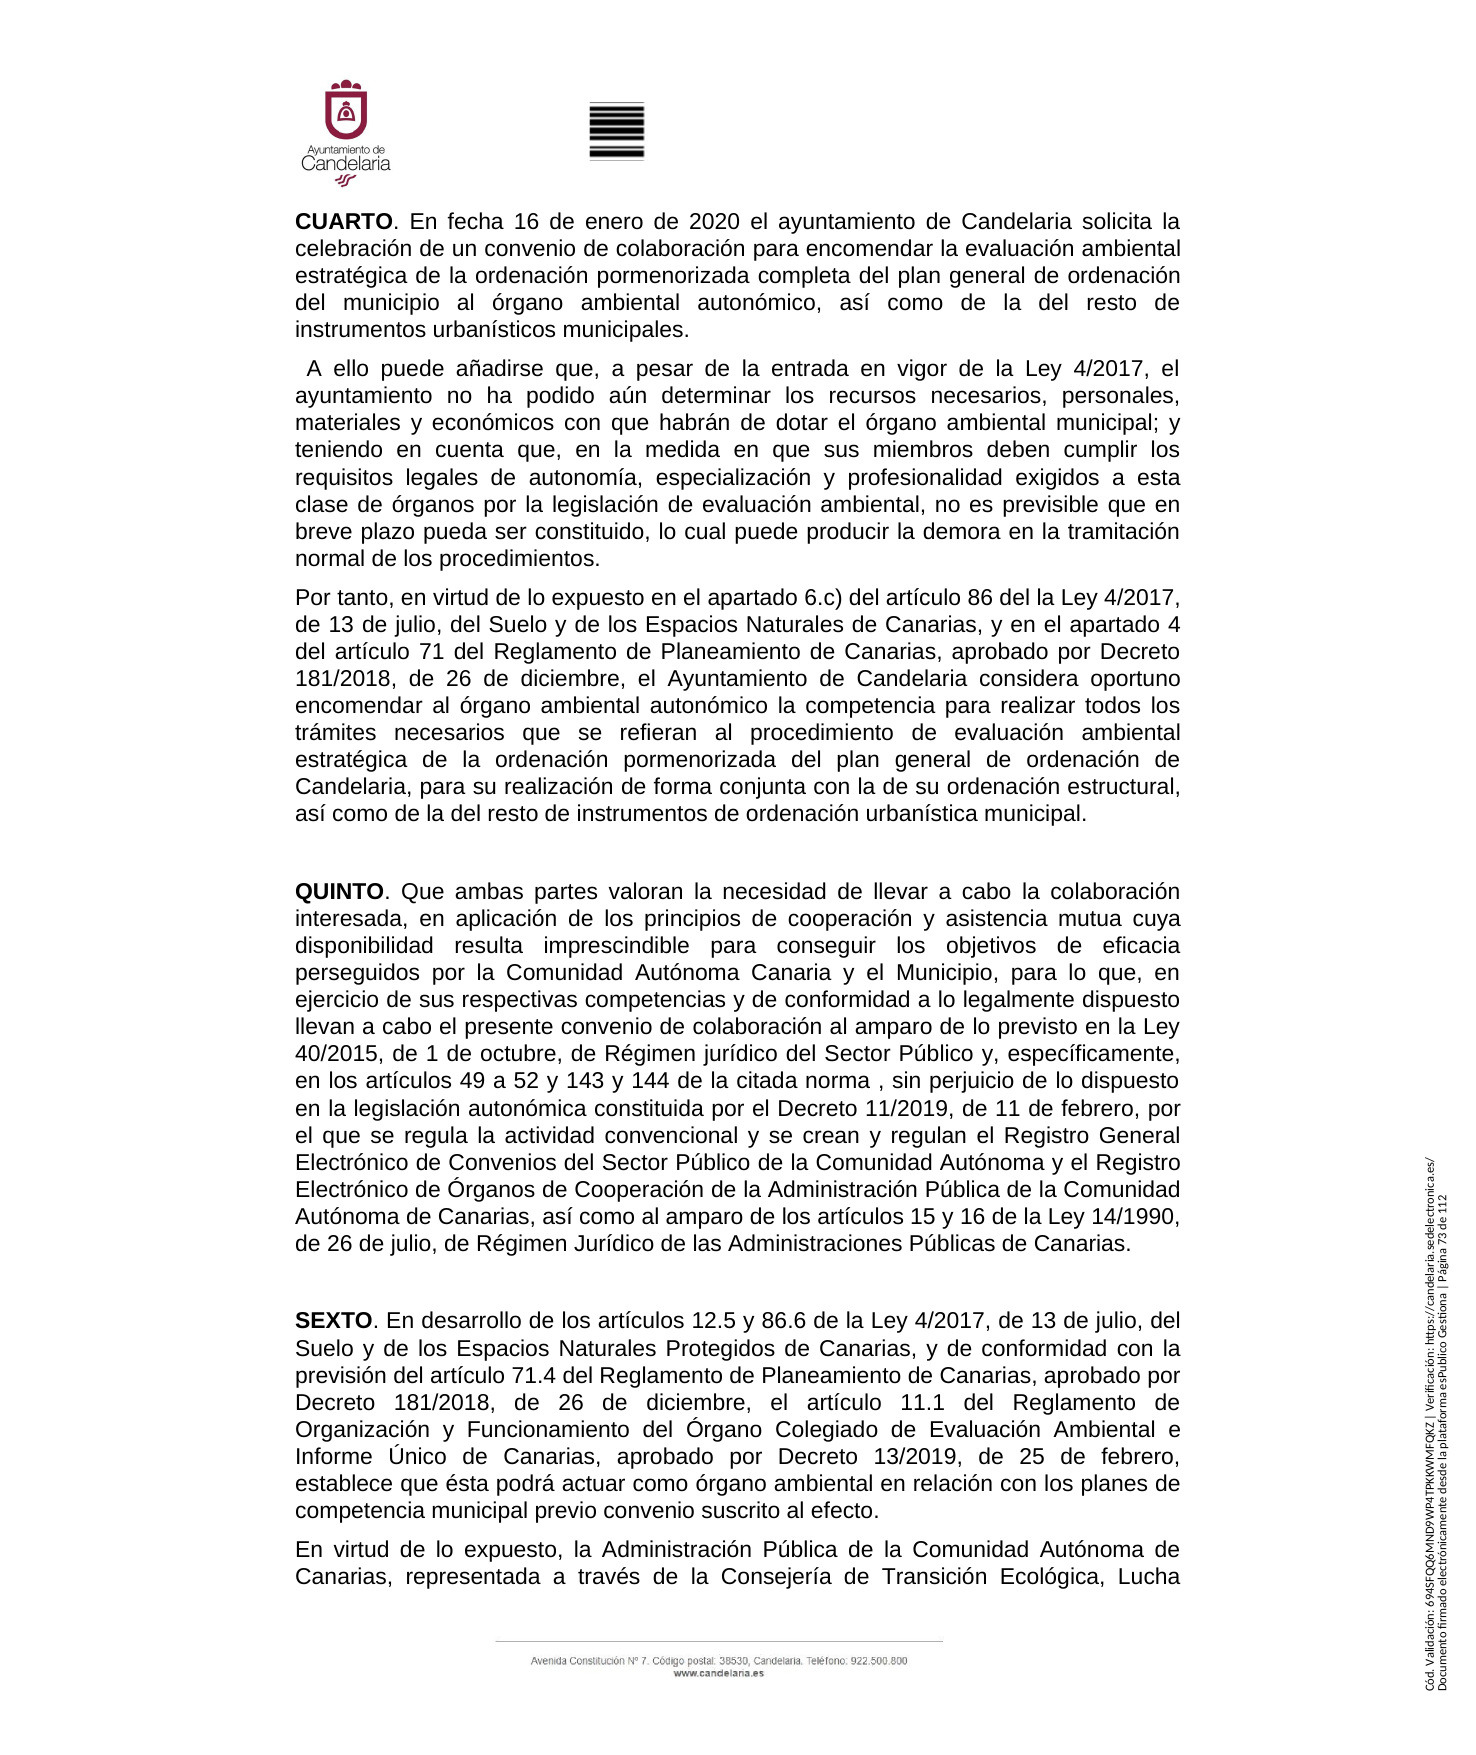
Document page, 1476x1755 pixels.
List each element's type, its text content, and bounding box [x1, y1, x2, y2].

text CUARTO. En fecha 16 de enero de 2020 el ayuntamiento de Candelaria solicita la celebración de un convenio de colaboración para encomendar la evaluación ambiental estratégica de la ordenación pormenorizada completa del plan general de ordenación del municipio al órgano ambiental autonómico, así como de la del resto de instrumentos urbanísticos municipales. [295, 208, 1181, 343]
text En virtud de lo expuesto, la Administración Pública de la Comunidad Autónoma de Canarias, representada a través de la Consejería de Transición Ecológica, Lucha [295, 1536, 1181, 1589]
text A ello puede añadirse que, a pesar de la entrada en vigor de la Ley 4/2017, el ayuntamiento no ha podido aún determinar los recursos necesarios, personales, materiales y económicos con que habrán de dotar el órgano ambiental municipal; y teniendo en cuenta que, en la medida en que sus miembros deben cumplir los requisitos legales de autonomía, especialización y profesionalidad exigidos a esta clase de órganos por la legislación de evaluación ambiental, no es previsible que en breve plazo pueda ser constituido, lo cual puede producir la demora en la tramitación normal de los procedimientos. [295, 355, 1181, 571]
text QUINTO. Que ambas partes valoran la necesidad de llevar a cabo la colaboración interesada, en aplicación de los principios de cooperación y asistencia mutua cuya disponibilidad resulta imprescindible para conseguir los objetivos de eficacia perseguidos por la Comunidad Autónoma Canaria y el Municipio, para lo que, en ejercicio de sus respectivas competencias y de conformidad a lo legalmente dispuesto llevan a cabo el presente convenio de colaboración al amparo de lo previsto en la Ley 40/2015, de 1 de octubre, de Régimen jurídico del Sector Público y, específicamente, en los artículos 49 a 52 y 143 y 144 de la citada norma , sin perjuicio de lo dispuesto en la legislación autonómica constituida por el Decreto 11/2019, de 11 de febrero, por el que se regula la actividad convencional y se crean y regulan el Registro General Electrónico de Convenios del Sector Público de la Comunidad Autónoma y el Registro Electrónico de Órganos de Cooperación de la Administración Pública de la Comunidad Autónoma de Canarias, así como al amparo de los artículos 15 y 16 de la Ley 14/1990, de 26 de julio, de Régimen Jurídico de las Administraciones Públicas de Canarias. [295, 878, 1181, 1256]
text SEXTO. En desarrollo de los artículos 12.5 y 86.6 de la Ley 4/2017, de 13 de julio, del Suelo y de los Espacios Naturales Protegidos de Canarias, y de conformidad con la previsión del artículo 71.4 del Reglamento de Planeamiento de Canarias, aprobado por Decreto 181/2018, de 26 de diciembre, el artículo 11.1 del Reglamento de Organización y Funcionamiento del Órgano Colegiado de Evaluación Ambiental e Informe Único de Canarias, aprobado por Decreto 13/2019, de 25 de febrero, establece que ésta podrá actuar como órgano ambiental en relación con los planes de competencia municipal previo convenio suscrito al efecto. [295, 1307, 1181, 1523]
text Por tanto, en virtud de lo expuesto en el apartado 6.c) del artículo 86 del la Ley 4/2017, de 13 de julio, del Suelo y de los Espacios Naturales de Canarias, y en el apartado 4 del artículo 71 del Reglamento de Planeamiento de Canarias, aprobado por Decreto 181/2018, de 26 de diciembre, el Ayuntamiento de Candelaria considera oportuno encomendar al órgano ambiental autonómico la competencia para realizar todos los trámites necesarios que se refieran al procedimiento de evaluación ambiental estratégica de la ordenación pormenorizada del plan general de ordenación de Candelaria, para su realización de forma conjunta con la de su ordenación estructural, así como de la del resto de instrumentos de ordenación urbanística municipal. [295, 583, 1181, 827]
